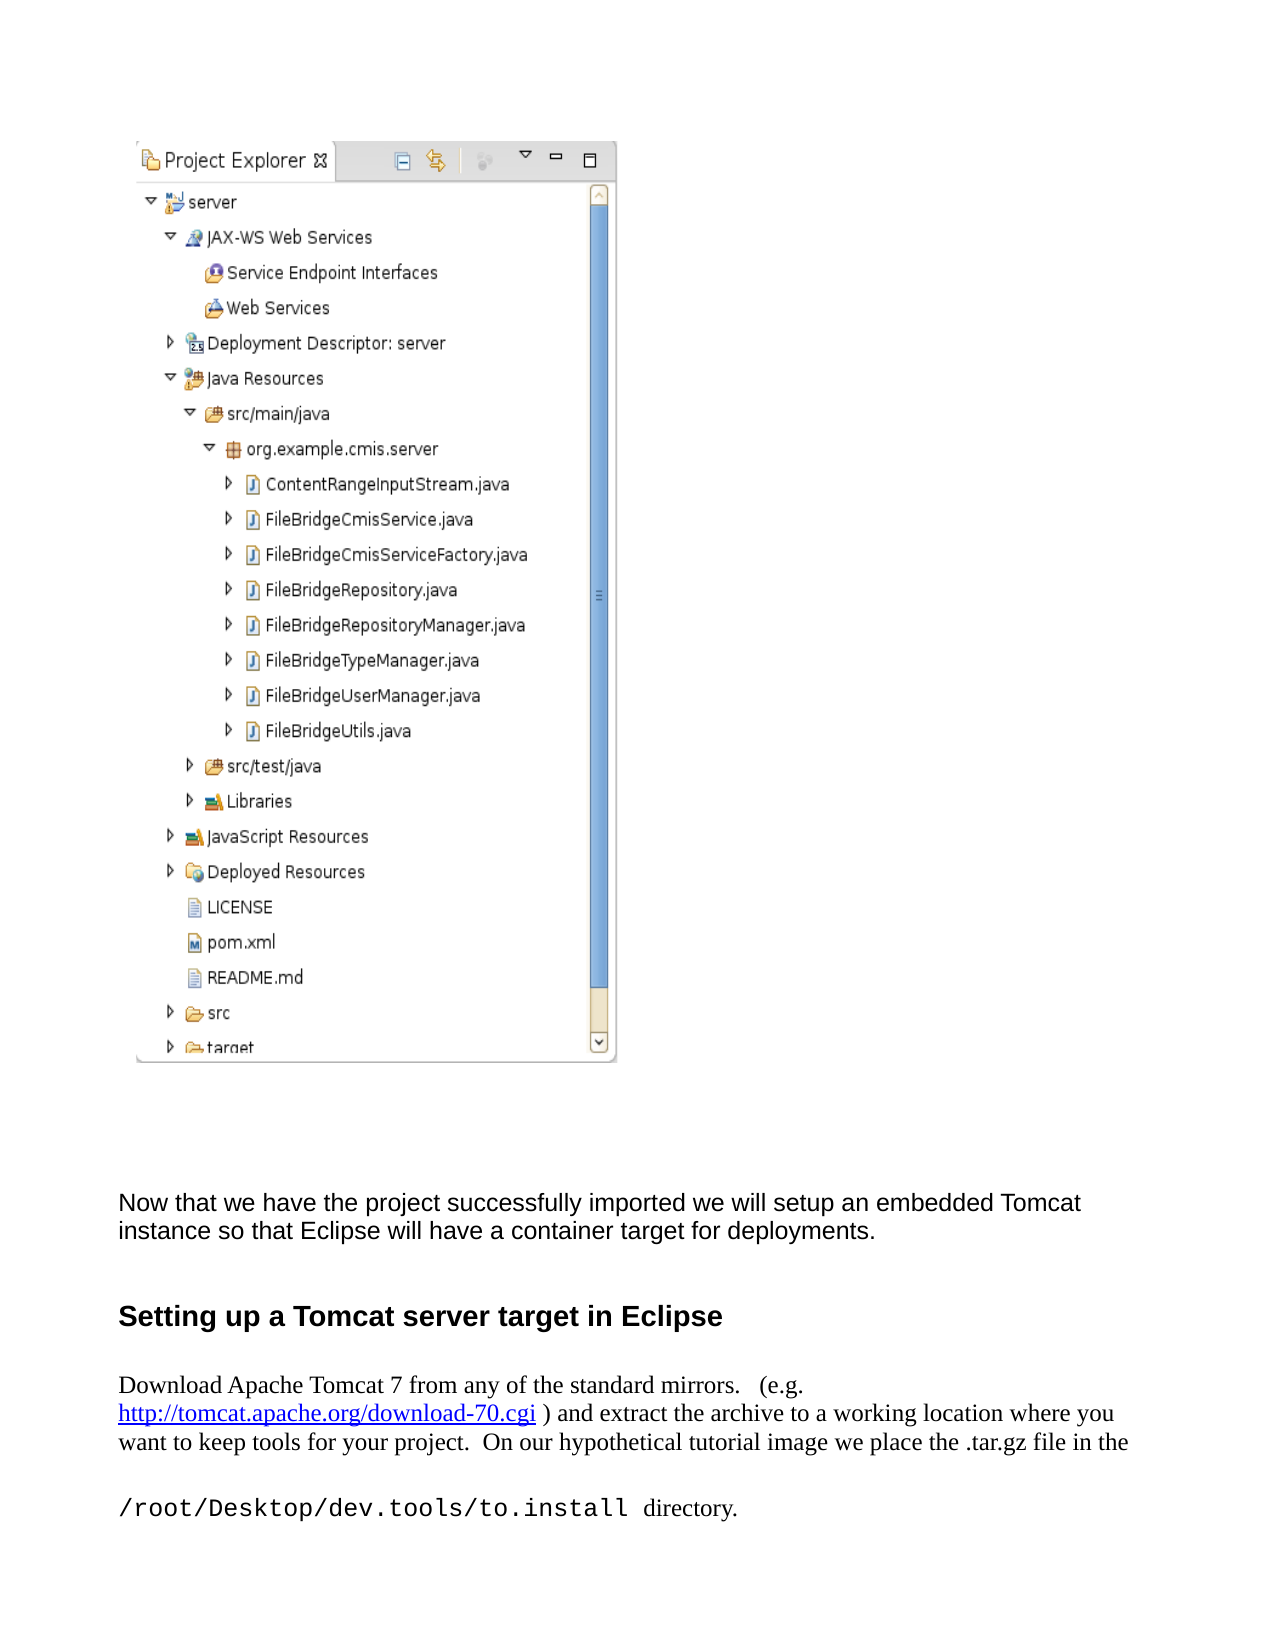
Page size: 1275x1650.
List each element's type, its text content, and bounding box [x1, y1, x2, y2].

subtitle Setting up a Tomcat server target in Eclipse [118, 1299, 1157, 1332]
text Now that we have the project successfully imported we will setup an embedded Tomcat instance so that Eclipse will have a container target for deployments. [118, 1187, 1157, 1245]
picture [136, 141, 618, 1063]
text Download Apache Tomcat 7 from any of the standard mirrors. (e.g. http://tomcat.apache.org/download-70.cgi ) and extract the archive to a working location where you want to keep tools for your project. On our hypothetical tutorial image we place the .tar.gz file in the [118, 1370, 1157, 1456]
text /root/Desktop/dev.tools/to.install directory. [118, 1493, 1157, 1524]
